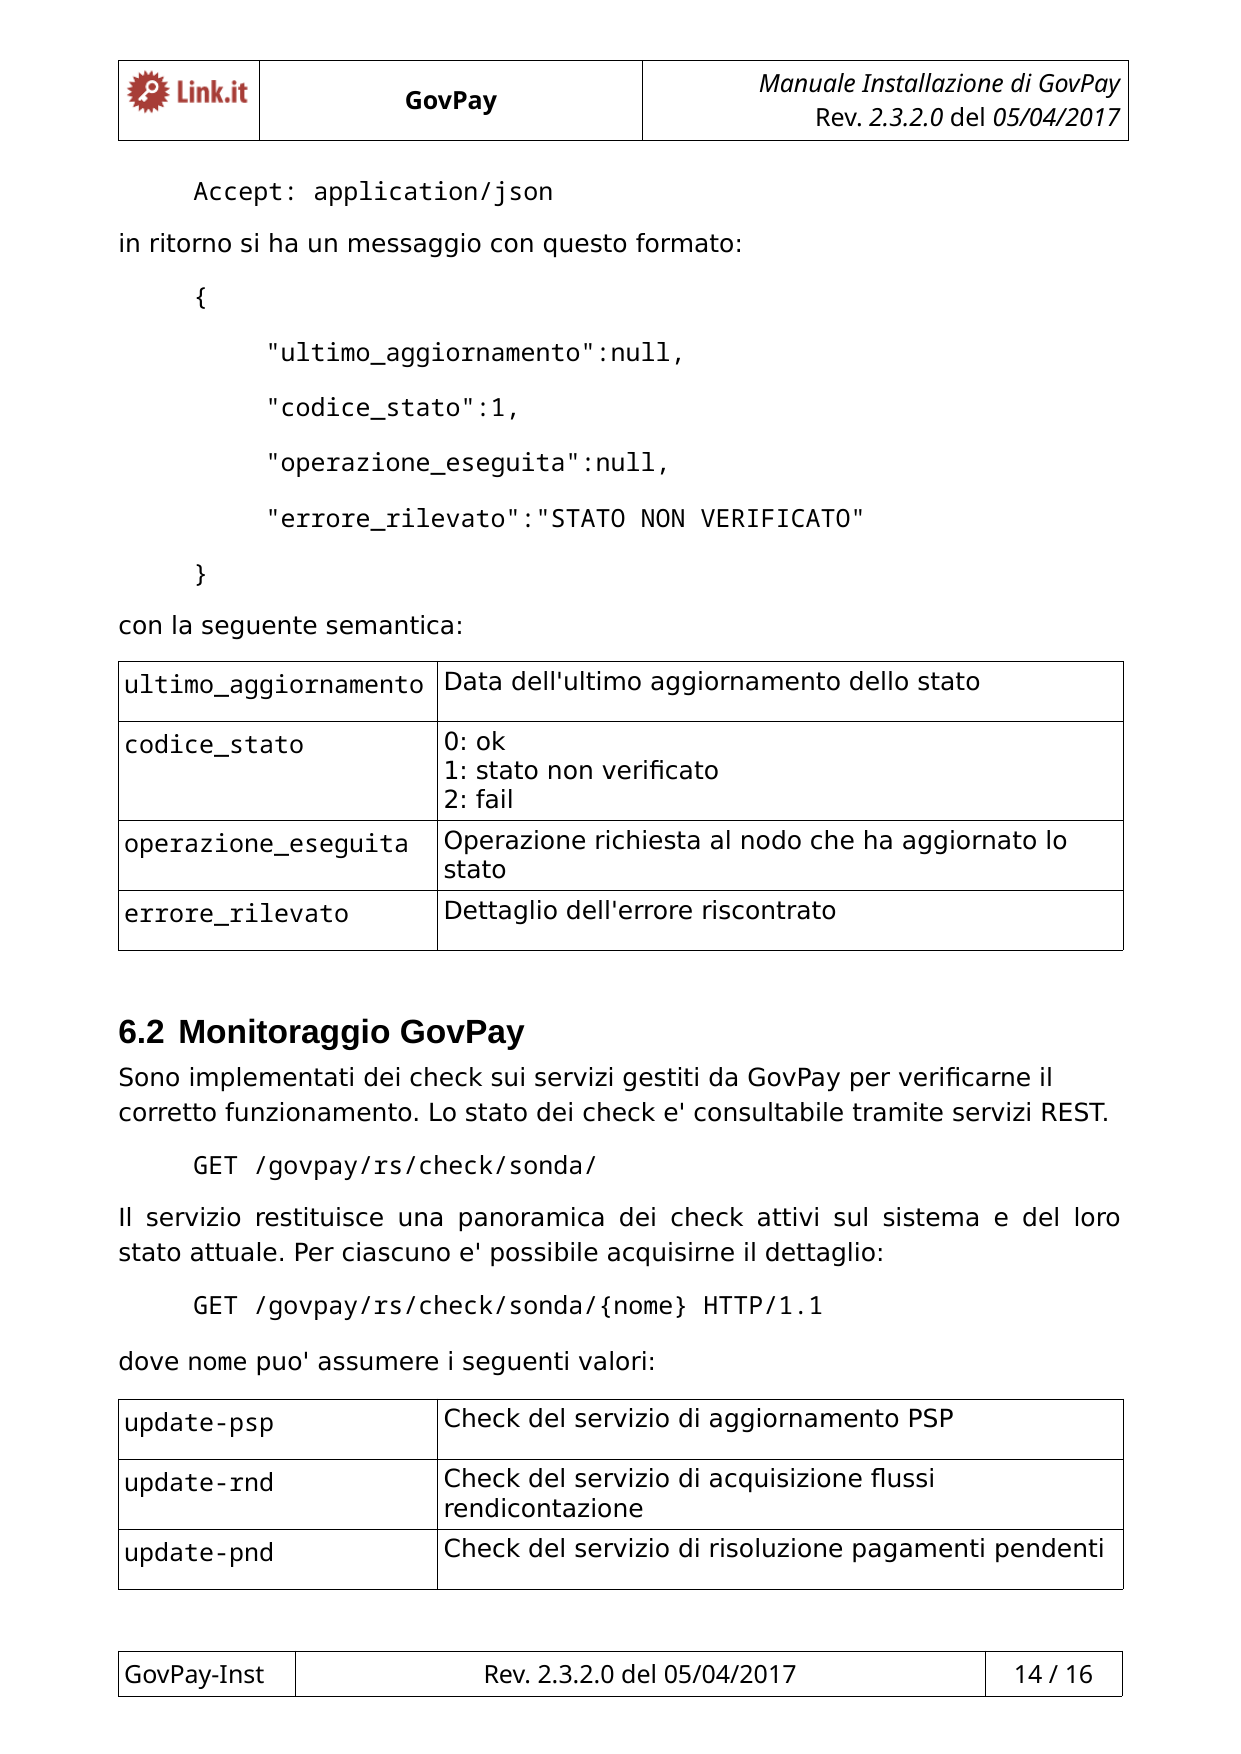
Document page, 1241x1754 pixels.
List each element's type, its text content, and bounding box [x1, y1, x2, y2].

table_cell Dettaglio dell'errore riscontrato [438, 891, 1123, 950]
subtitle Monitoraggio GovPay [118, 1012, 1122, 1051]
text Accept: application/json [193, 174, 1122, 208]
text Il servizio restituisce una panoramica dei check attivi sul sistema e del loro stato attuale. Per ciascuno e' possibile acquisirne il dettaglio: [118, 1203, 1122, 1267]
table_header ultimo_aggiornamento [119, 662, 437, 721]
text { [193, 279, 1122, 313]
table_cell Check del servizio di risoluzione pagamenti pendenti [438, 1530, 1123, 1589]
text "codice_stato":1, [193, 389, 1122, 424]
text "errore_rilevato":"STATO NON VERIFICATO" [193, 500, 1122, 534]
table_header update-psp [119, 1400, 437, 1459]
table_cell update-pnd [119, 1530, 437, 1589]
text Sono implementati dei check sui servizi gestiti da GovPay per verificarne il corretto funzionamento. Lo stato dei check e' consultabile tramite servizi REST. [118, 1063, 1122, 1127]
table_cell codice_stato [119, 722, 437, 820]
table_cell update-rnd [119, 1460, 437, 1529]
table_cell errore_rilevato [119, 891, 437, 950]
text } [193, 556, 1122, 590]
text in ritorno si ha un messaggio con questo formato: [118, 229, 1122, 258]
text GET /govpay/rs/check/sonda/ [193, 1148, 1122, 1182]
text "operazione_eseguita":null, [193, 445, 1122, 479]
table_header Check del servizio di aggiornamento PSP [438, 1400, 1123, 1459]
table_header Data dell'ultimo aggiornamento dello stato [438, 662, 1123, 721]
text GET /govpay/rs/check/sonda/{nome} HTTP/1.1 [193, 1288, 1122, 1322]
picture [123, 65, 254, 119]
table_cell Operazione richiesta al nodo che ha aggiornato lo stato [438, 821, 1123, 890]
table_cell 0: ok 1: stato non verificato 2: fail [438, 722, 1123, 820]
text con la seguente semantica: [118, 611, 1122, 640]
table_cell Check del servizio di acquisizione flussi rendicontazione [438, 1460, 1123, 1529]
text dove nome puo' assumere i seguenti valori: [118, 1343, 1122, 1377]
text "ultimo_aggiornamento":null, [193, 334, 1122, 368]
table_cell operazione_eseguita [119, 821, 437, 890]
